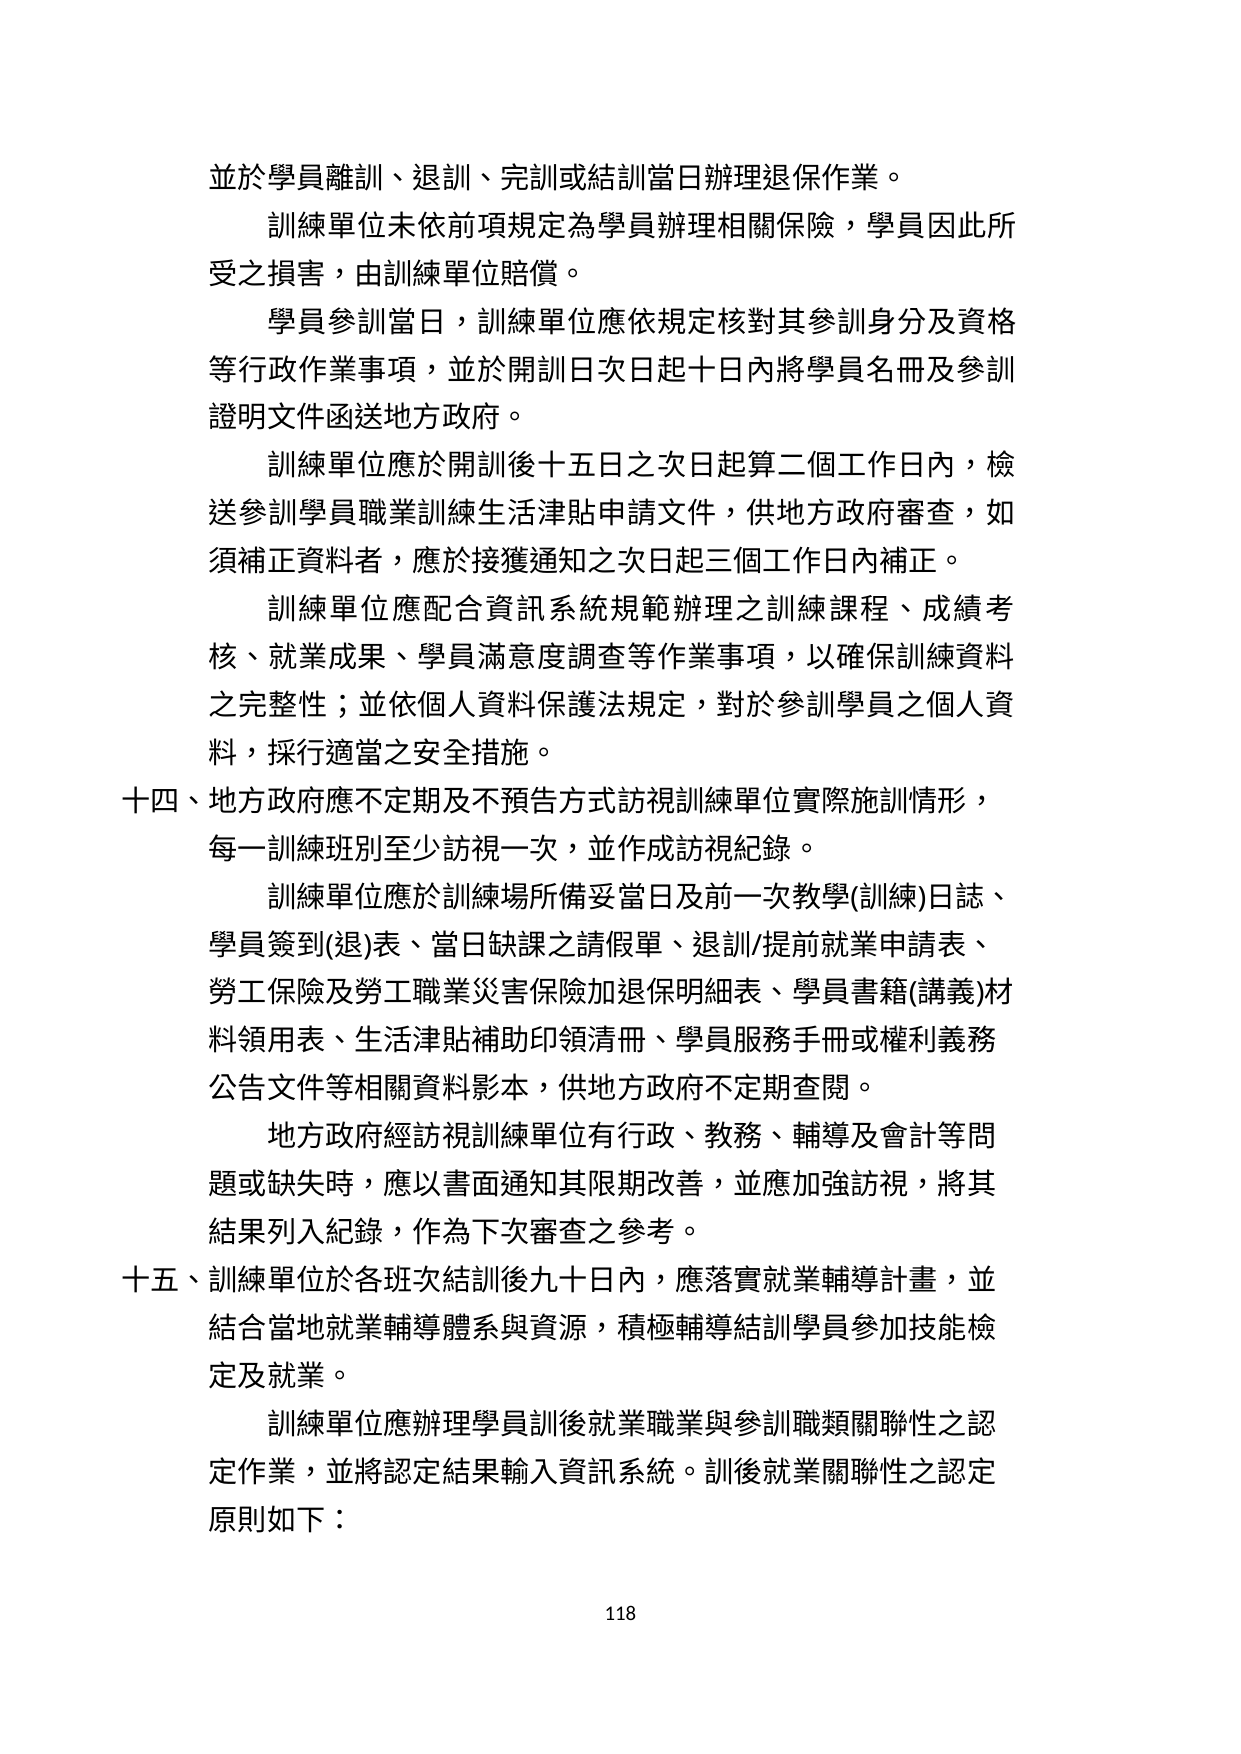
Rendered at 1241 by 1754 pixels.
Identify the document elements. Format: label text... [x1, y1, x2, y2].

table_cell 十四、地方政府應不定期及不預告方式訪視訓練單位實際施訓情形，每一訓練班別至少訪視一次，並作成訪視紀錄。 訓練單位應於訓練場所備妥當日及前一次教學(訓練)日誌、學員簽到(退)表、當日缺課之請假單、退訓/提前就業申請表、勞工保險及勞工職業災害保險加退保明細表、學員書籍(講義)材料領用表、生活津貼補助印領清冊、學員服務手冊或權利義務公告文件等相關資料影本，供地方政府不定期查閱。 地方政府經訪視訓練單位有行政、教務、輔導及會計等問題或缺失時，應以書面通知其限期改善，並應加強訪視，將其結果列入紀錄，作為下次審查之參考。 [118, 773, 1019, 1252]
table_cell 並於學員離訓、退訓、完訓或結訓當日辦理退保作業。 訓練單位未依前項規定為學員辦理相關保險，學員因此所受之損害，由訓練單位賠償。 學員參訓當日，訓練單位應依規定核對其參訓身分及資格等行政作業事項，並於開訓日次日起十日內將學員名冊及參訓證明文件函送地方政府。 訓練單位應於開訓後十五日之次日起算二個工作日內，檢送參訓學員職業訓練生活津貼申請文件，供地方政府審查，如須補正資料者，應於接獲通知之次日起三個工作日內補正。 訓練單位應配合資訊系統規範辦理之訓練課程、成績考核、就業成果、學員滿意度調查等作業事項，以確保訓練資料之完整性；並依個人資料保護法規定，對於參訓學員之個人資料，採行適當之安全措施。 [118, 150, 1019, 773]
table_cell 十五、訓練單位於各班次結訓後九十日內，應落實就業輔導計畫，並結合當地就業輔導體系與資源，積極輔導結訓學員參加技能檢定及就業。 訓練單位應辦理學員訓後就業職業與參訓職類關聯性之認定作業，並將認定結果輸入資訊系統。訓後就業關聯性之認定原則如下： [118, 1252, 1019, 1539]
